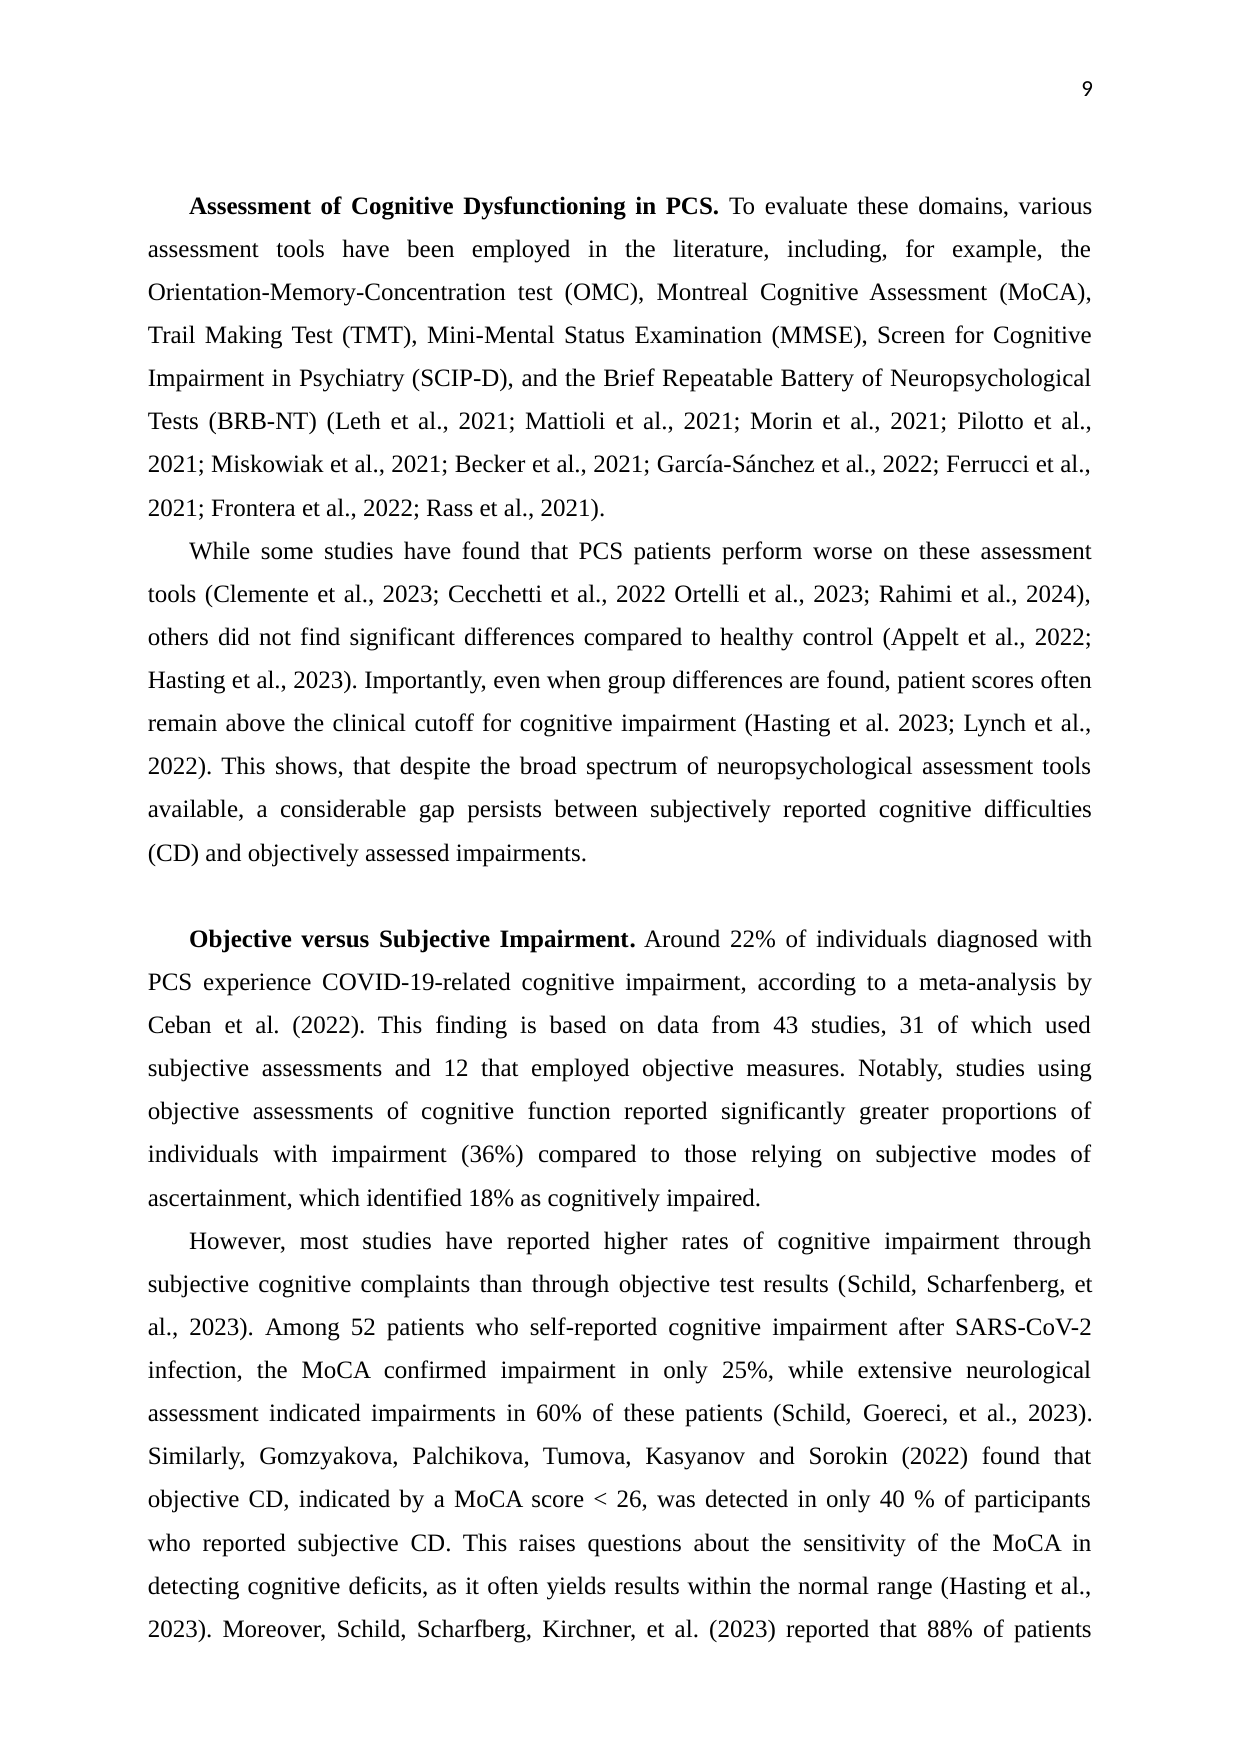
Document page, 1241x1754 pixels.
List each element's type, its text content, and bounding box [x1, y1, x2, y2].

text Assessment of Cognitive Dysfunctioning in PCS. To evaluate these domains, various assessment tools have been employed in the literature, including, for example, the Orientation-Memory-Concentration test (OMC), Montreal Cognitive Assessment (MoCA), Trail Making Test (TMT), Mini-Mental Status Examination (MMSE), Screen for Cognitive Impairment in Psychiatry (SCIP-D), and the Brief Repeatable Battery of Neuropsychological Tests (BRB-NT) (Leth et al., 2021; Mattioli et al., 2021; Morin et al., 2021; Pilotto et al., 2021; Miskowiak et al., 2021; Becker et al., 2021; García-Sánchez et al., 2022; Ferrucci et al., 2021; Frontera et al., 2022; Rass et al., 2021). [148, 191, 1093, 521]
text While some studies have found that PCS patients perform worse on these assessment tools (Clemente et al., 2023; Cecchetti et al., 2022 Ortelli et al., 2023; Rahimi et al., 2024), others did not find significant differences compared to healthy control (Appelt et al., 2022; Hasting et al., 2023). Importantly, even when group differences are found, patient scores often remain above the clinical cutoff for cognitive impairment (Hasting et al. 2023; Lynch et al., 2022). This shows, that despite the broad spectrum of neuropsychological assessment tools available, a considerable gap persists between subjectively reported cognitive difficulties (CD) and objectively assessed impairments. [148, 536, 1093, 866]
text Objective versus Subjective Impairment. Around 22% of individuals diagnosed with PCS experience COVID-19-related cognitive impairment, according to a meta-analysis by Ceban et al. (2022). This finding is based on data from 43 studies, 31 of which used subjective assessments and 12 that employed objective measures. Notably, studies using objective assessments of cognitive function reported significantly greater proportions of individuals with impairment (36%) compared to those relying on subjective modes of ascertainment, which identified 18% as cognitively impaired. [148, 924, 1093, 1211]
text However, most studies have reported higher rates of cognitive impairment through subjective cognitive complaints than through objective test results (Schild, Scharfenberg, et al., 2023). Among 52 patients who self-reported cognitive impairment after SARS-CoV-2 infection, the MoCA confirmed impairment in only 25%, while extensive neurological assessment indicated impairments in 60% of these patients (Schild, Goereci, et al., 2023). Similarly, Gomzyakova, Palchikova, Tumova, Kasyanov and Sorokin (2022) found that objective CD, indicated by a MoCA score < 26, was detected in only 40 % of participants who reported subjective CD. This raises questions about the sensitivity of the MoCA in detecting cognitive deficits, as it often yields results within the normal range (Hasting et al., 2023). Moreover, Schild, Scharfberg, Kirchner, et al. (2023) reported that 88% of patients [148, 1226, 1093, 1643]
